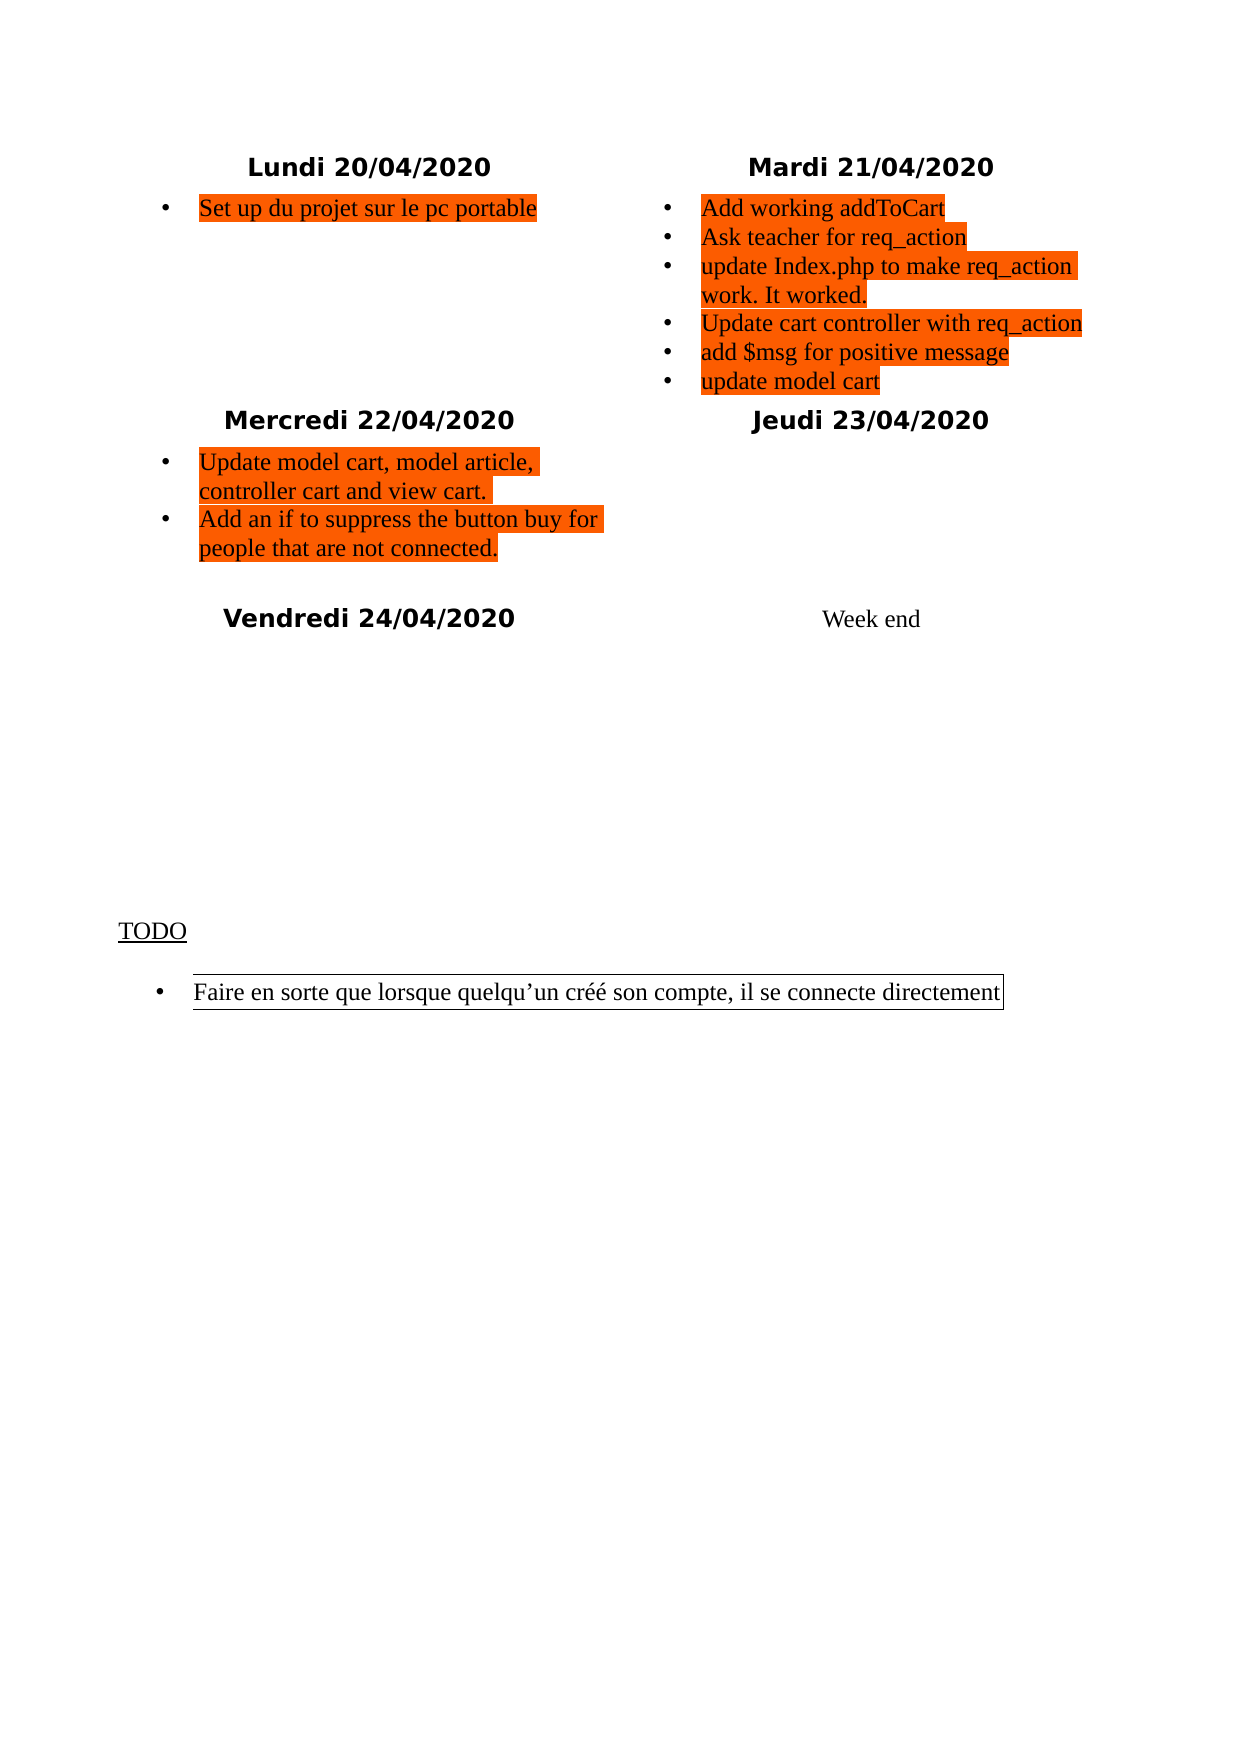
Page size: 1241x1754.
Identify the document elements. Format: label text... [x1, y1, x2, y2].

table_cell Week end [621, 599, 1122, 639]
table_cell Update model cart, model article, controller cart and view cart. Add an if to suppress the button buy for people that are not connected. [119, 442, 620, 598]
table_cell [621, 442, 1122, 598]
table_cell Vendredi 24/04/2020 [119, 599, 620, 639]
table_cell [119, 640, 620, 887]
list Faire en sorte que lorsque quelqu’un créé son compte, il se connecte directement [156, 974, 1003, 1009]
table_cell Set up du projet sur le pc portable [119, 189, 620, 400]
table_cell [621, 640, 1122, 887]
table_cell Jeudi 23/04/2020 [621, 401, 1122, 441]
table_cell Add working addToCart Ask teacher for req_action update Index.php to make req_action work. It worked. Update cart controller with req_action add $msg for positive message update model cart [621, 189, 1122, 400]
list [1004, 974, 1122, 1009]
table_header Mardi 21/04/2020 [621, 148, 1122, 188]
table_header Lundi 20/04/2020 [119, 148, 620, 188]
text TODO [118, 916, 1122, 945]
table_cell Mercredi 22/04/2020 [119, 401, 620, 441]
